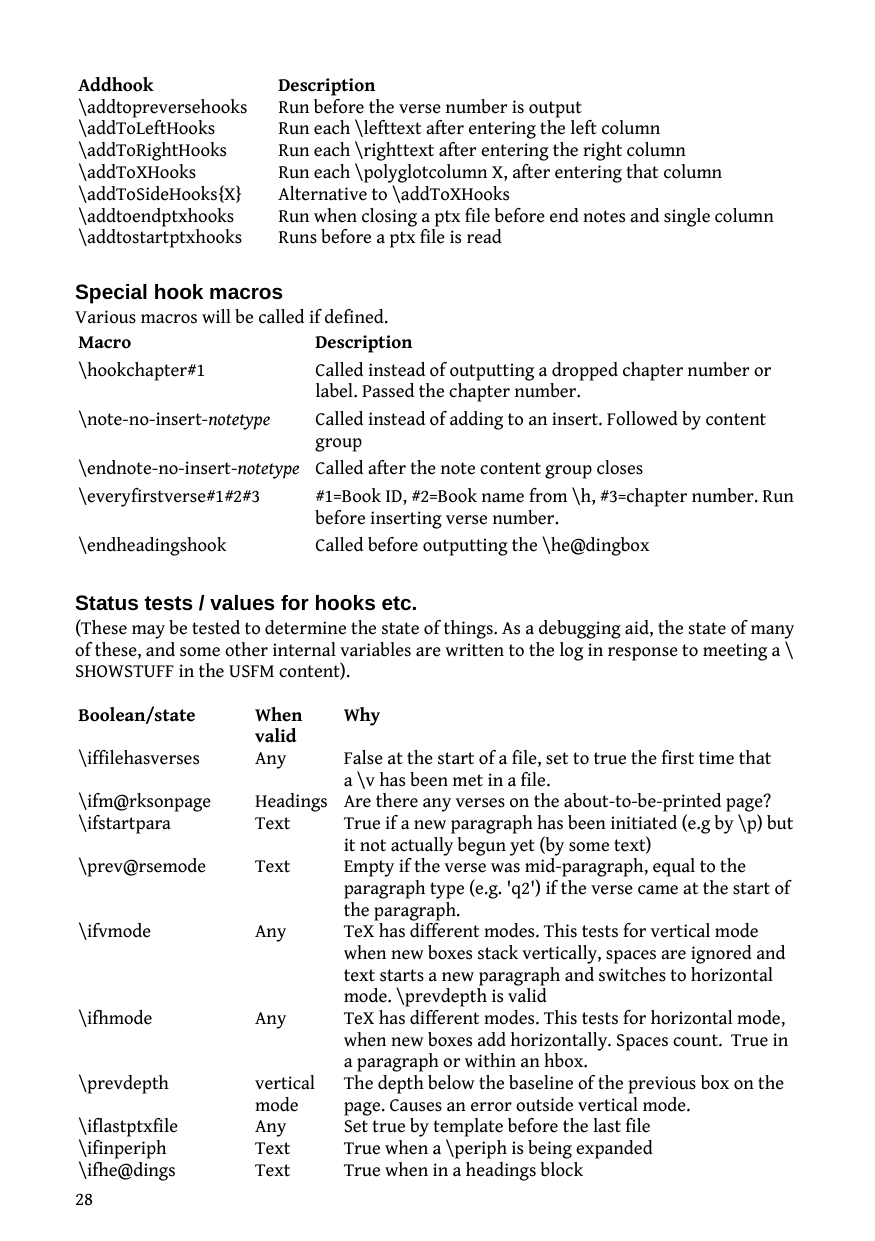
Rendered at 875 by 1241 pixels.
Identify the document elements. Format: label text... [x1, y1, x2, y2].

table_header Description [275, 75, 796, 97]
table_cell Run each \righttext after entering the right column [275, 140, 796, 162]
table_cell Set true by template before the last file [341, 1116, 799, 1138]
table_cell False at the start of a file, set to true the first time that a \v has been met in a file. [341, 748, 799, 791]
table_cell #1=Book ID, #2=Book name from \h, #3=chapter number. Run before inserting verse number. [312, 483, 809, 532]
table_cell Text [252, 1160, 341, 1181]
table_cell \iflastptxfile [75, 1116, 252, 1138]
table_cell Any [252, 1008, 341, 1073]
table_cell \everyfirstverse#1#2#3 [75, 483, 312, 532]
table_cell TeX has different modes. This tests for vertical mode when new boxes stack vertically, spaces are ignored and text starts a new paragraph and switches to horizontal mode. \prevdepth is valid [341, 921, 799, 1008]
table_cell Run each \polyglotcolumn X, after entering that column [275, 163, 796, 184]
table_header Boolean/state [75, 705, 252, 748]
table_cell \addtopreversehooks [75, 97, 275, 118]
table_cell Run when closing a ptx file before end notes and single column [275, 206, 796, 227]
table_cell \endnote-no-insert-notetype [75, 455, 312, 483]
table_cell Run before the verse number is output [275, 97, 796, 118]
table_cell Any [252, 1116, 341, 1138]
table_cell \ifinperiph [75, 1138, 252, 1160]
table_cell True when in a headings block [341, 1160, 799, 1181]
table_cell \addtostartptxhooks [75, 228, 275, 249]
table_cell Text [252, 813, 341, 856]
table_cell Text [252, 856, 341, 921]
table_cell \ifhe@dings [75, 1160, 252, 1181]
table_cell Called instead of outputting a dropped chapter number or label. Passed the chapter number. [312, 357, 809, 406]
table_header Why [341, 705, 799, 748]
table_cell Runs before a ptx file is read [275, 228, 796, 249]
table_cell vertical mode [252, 1073, 341, 1116]
table_cell Text [252, 1138, 341, 1160]
table_cell \ifhmode [75, 1008, 252, 1073]
table_cell \addToRightHooks [75, 140, 275, 162]
list (These may be tested to determine the state of things. As a debugging aid, the state of many of these, and some other internal variables are written to the log in response to meeting a \SHOWSTUFF in the USFM content). [75, 618, 799, 683]
table_cell Any [252, 748, 341, 791]
table_cell \addToSideHooks{X} [75, 184, 275, 206]
table_cell \addToXHooks [75, 163, 275, 184]
list Various macros will be called if defined. [75, 307, 799, 329]
table_cell True when a \periph is being expanded [341, 1138, 799, 1160]
table_cell \ifm@rksonpage [75, 791, 252, 813]
table_cell \ifvmode [75, 921, 252, 1008]
table_cell \ifstartpara [75, 813, 252, 856]
table_cell \hookchapter#1 [75, 357, 312, 406]
table_cell \endheadingshook [75, 533, 312, 560]
table_cell \note-no-insert-notetype [75, 406, 312, 455]
table_header Addhook [75, 75, 275, 97]
table_header Description [312, 329, 809, 357]
table_cell \addToLeftHooks [75, 118, 275, 140]
table_cell TeX has different modes. This tests for horizontal mode, when new boxes add horizontally. Spaces count. True in a paragraph or within an hbox. [341, 1008, 799, 1073]
table_cell Any [252, 921, 341, 1008]
table_cell Called before outputting the \he@dingbox [312, 533, 809, 560]
table_cell True if a new paragraph has been initiated (e.g by \p) but it not actually begun yet (by some text) [341, 813, 799, 856]
table_cell \prev@rsemode [75, 856, 252, 921]
table_cell Alternative to \addToXHooks [275, 184, 796, 206]
table_cell Called after the note content group closes [312, 455, 809, 483]
subtitle Status tests / values for hooks etc. [75, 591, 799, 615]
table_cell Empty if the verse was mid-paragraph, equal to the paragraph type (e.g. 'q2') if the verse came at the start of the paragraph. [341, 856, 799, 921]
table_header Macro [75, 329, 312, 357]
table_cell Called instead of adding to an insert. Followed by content group [312, 406, 809, 455]
table_cell The depth below the baseline of the previous box on the page. Causes an error outside vertical mode. [341, 1073, 799, 1116]
table_header When valid [252, 705, 341, 748]
table_cell Are there any verses on the about-to-be-printed page? [341, 791, 799, 813]
table_cell \addtoendptxhooks [75, 206, 275, 227]
subtitle Special hook macros [75, 280, 799, 304]
table_cell \prevdepth [75, 1073, 252, 1116]
table_cell \iffilehasverses [75, 748, 252, 791]
table_cell Run each \lefttext after entering the left column [275, 118, 796, 140]
table_cell Headings [252, 791, 341, 813]
